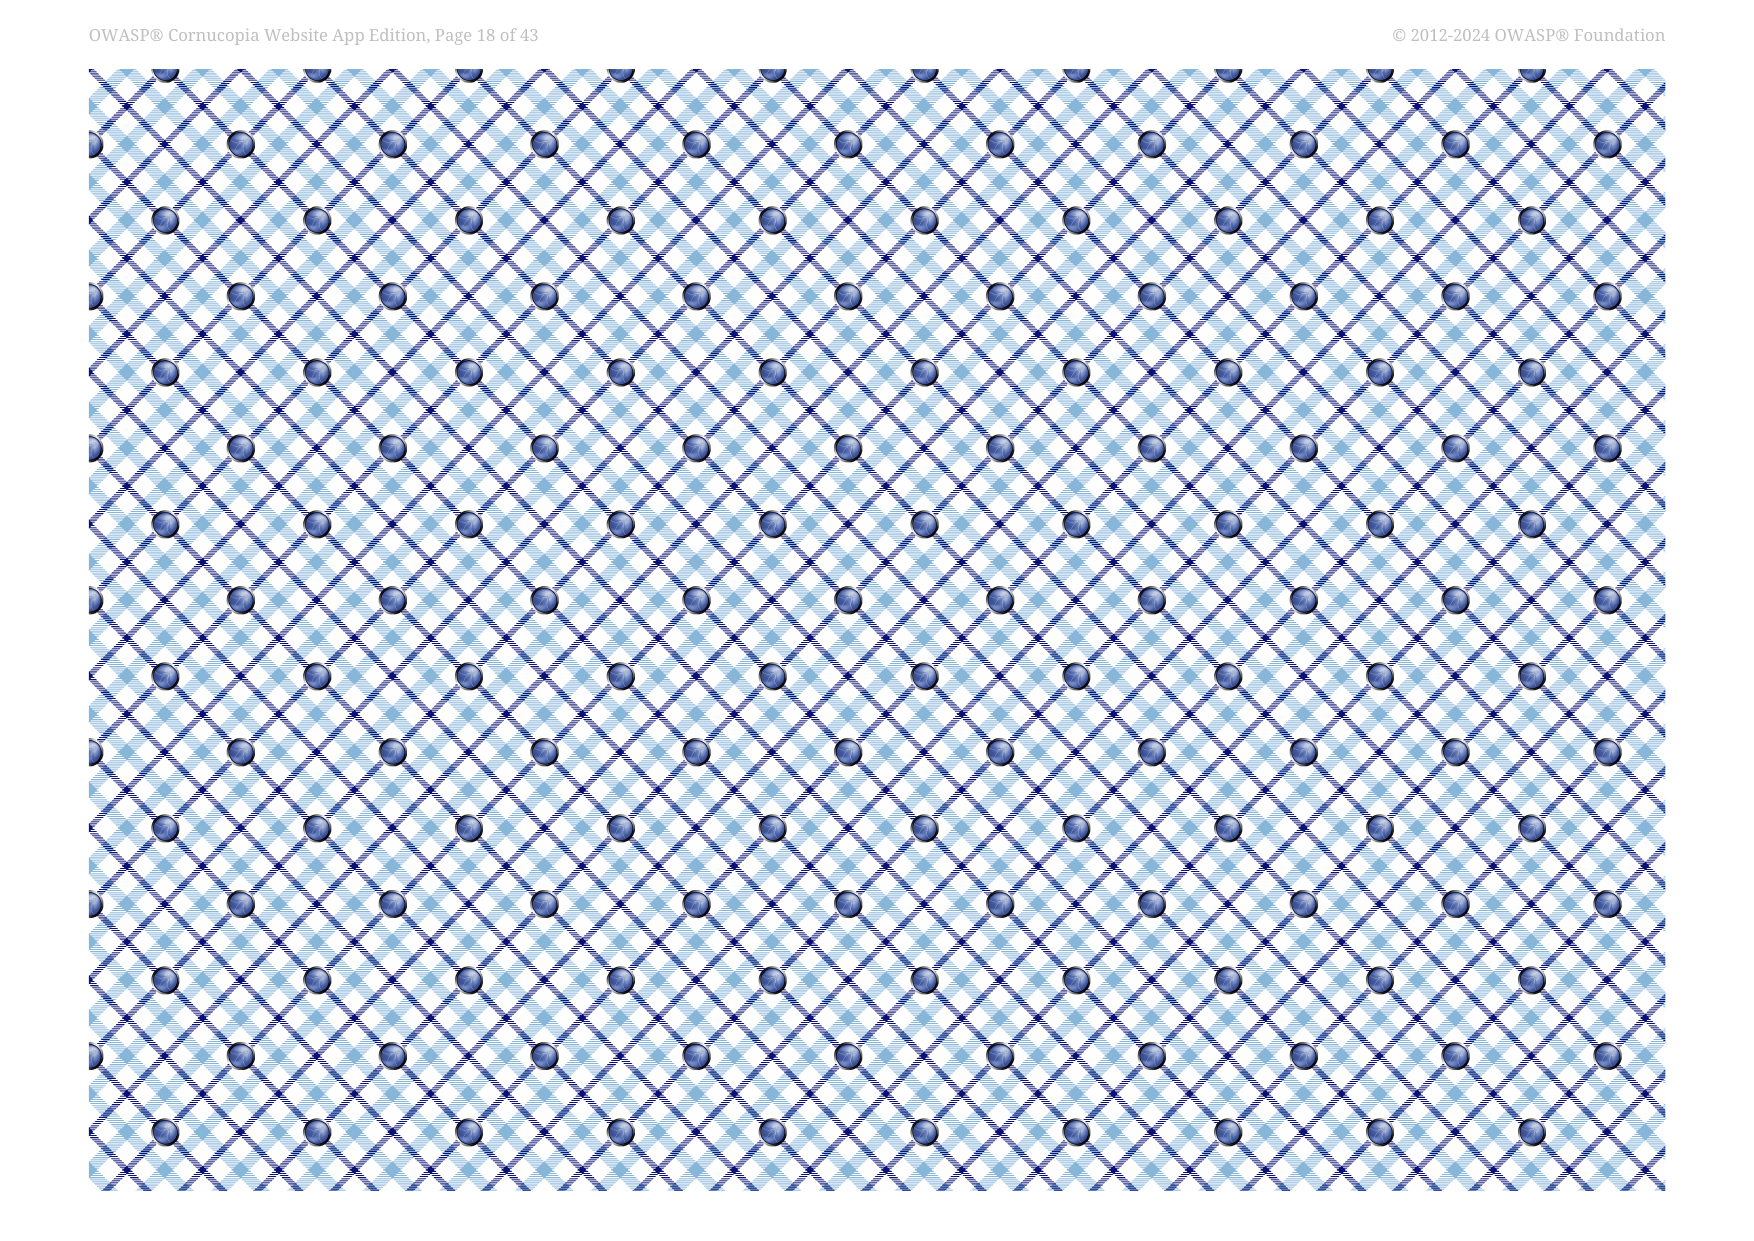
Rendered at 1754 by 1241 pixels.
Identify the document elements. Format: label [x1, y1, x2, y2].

picture [88, 69, 1666, 1191]
